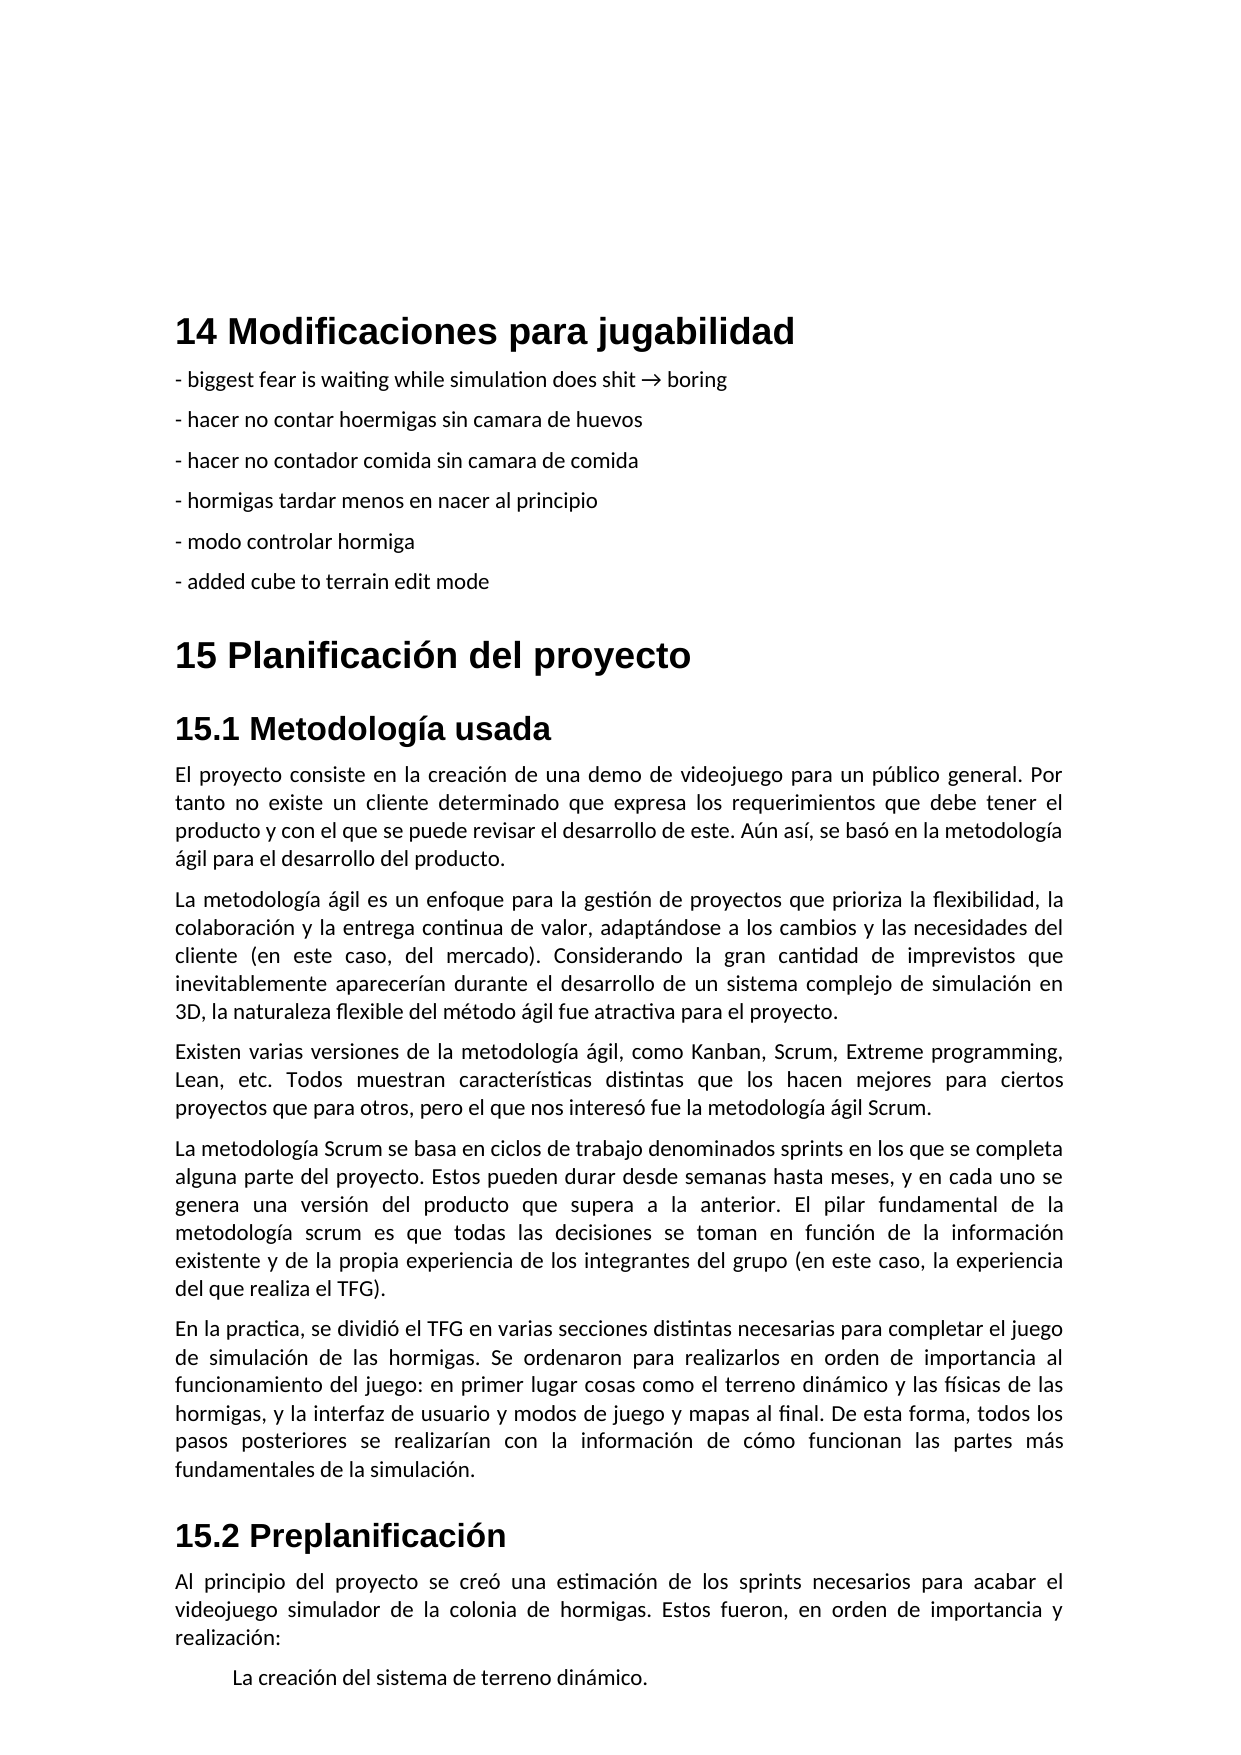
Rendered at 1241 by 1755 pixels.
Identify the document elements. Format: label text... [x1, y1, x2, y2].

text Existen varias versiones de la metodología ágil, como Kanban, Scrum, Extreme programming, Lean, etc. Todos muestran características distintas que los hacen mejores para ciertos proyectos que para otros, pero el que nos interesó fue la metodología ágil Scrum. [175, 1037, 1065, 1121]
text - hacer no contador comida sin camara de comida [175, 446, 1065, 474]
subtitle Modificaciones para jugabilidad [175, 309, 1065, 352]
list La creación del sistema de terreno dinámico. [204, 1663, 1065, 1692]
text El proyecto consiste en la creación de una demo de videojuego para un público general. Por tanto no existe un cliente determinado que expresa los requerimientos que debe tener el producto y con el que se puede revisar el desarrollo de este. Aún así, se basó en la metodología ágil para el desarrollo del producto. [175, 760, 1065, 872]
text Al principio del proyecto se creó una estimación de los sprints necesarios para acabar el videojuego simulador de la colonia de hormigas. Estos fueron, en orden de importancia y realización: [175, 1567, 1065, 1651]
text - hormigas tardar menos en nacer al principio [175, 486, 1065, 514]
text - biggest fear is waiting while simulation does shit → boring [175, 365, 1065, 393]
subtitle Preplanificación [175, 1516, 1065, 1554]
text - modo controlar hormiga [175, 527, 1065, 555]
text La metodología Scrum se basa en ciclos de trabajo denominados sprints en los que se completa alguna parte del proyecto. Estos pueden durar desde semanas hasta meses, y en cada uno se genera una versión del producto que supera a la anterior. El pilar fundamental de la metodología scrum es que todas las decisiones se toman en función de la información existente y de la propia experiencia de los integrantes del grupo (en este caso, la experiencia del que realiza el TFG). [175, 1134, 1065, 1302]
subtitle Metodología usada [175, 709, 1065, 748]
subtitle Planificación del proyecto [175, 633, 1065, 676]
text En la practica, se dividió el TFG en varias secciones distintas necesarias para completar el juego de simulación de las hormigas. Se ordenaron para realizarlos en orden de importancia al funcionamiento del juego: en primer lugar cosas como el terreno dinámico y las físicas de las hormigas, y la interfaz de usuario y modos de juego y mapas al final. De esta forma, todos los pasos posteriores se realizarían con la información de cómo funcionan las partes más fundamentales de la simulación. [175, 1314, 1065, 1483]
text - hacer no contar hoermigas sin camara de huevos [175, 405, 1065, 433]
text - added cube to terrain edit mode [175, 567, 1065, 595]
text La metodología ágil es un enfoque para la gestión de proyectos que prioriza la flexibilidad, la colaboración y la entrega continua de valor, adaptándose a los cambios y las necesidades del cliente (en este caso, del mercado). Considerando la gran cantidad de imprevistos que inevitablemente aparecerían durante el desarrollo de un sistema complejo de simulación en 3D, la naturaleza flexible del método ágil fue atractiva para el proyecto. [175, 885, 1065, 1025]
